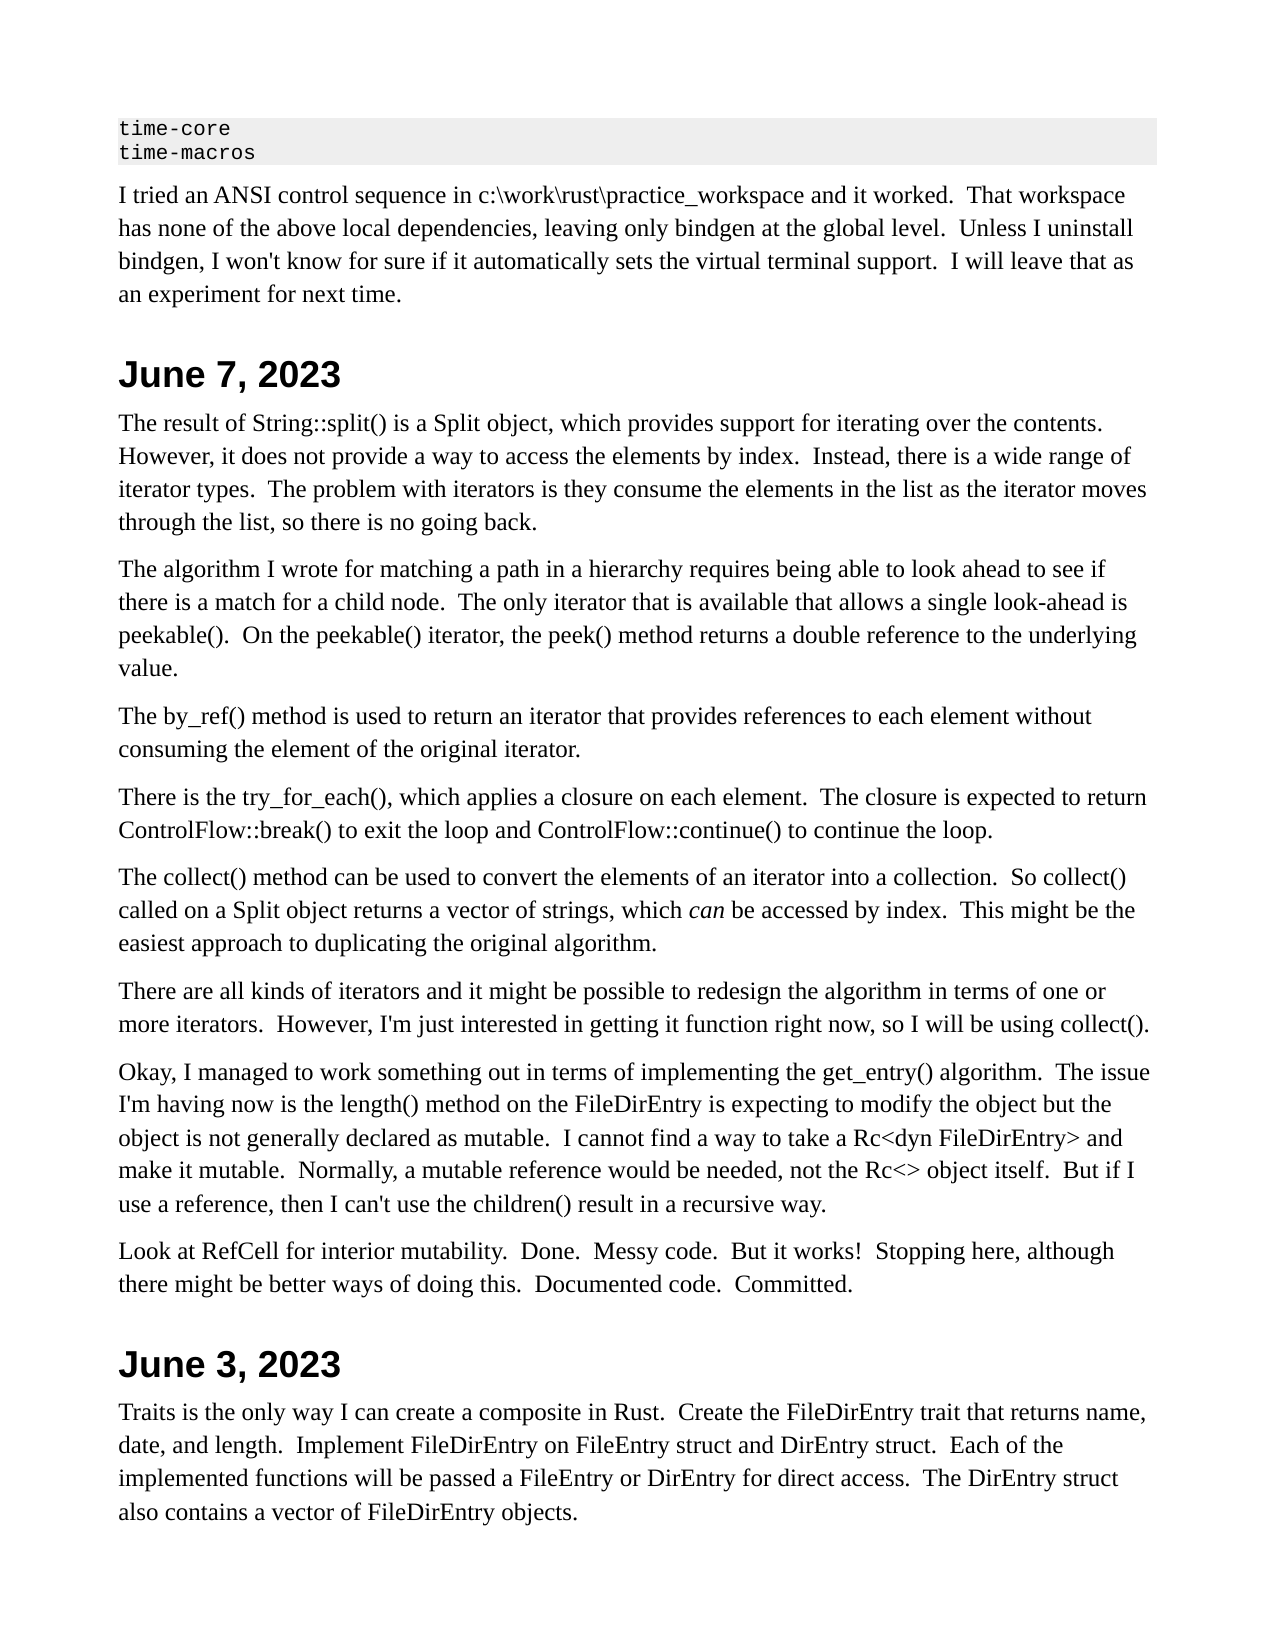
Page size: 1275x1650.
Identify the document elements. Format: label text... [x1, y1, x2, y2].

text There are all kinds of iterators and it might be possible to redesign the algorithm in terms of one or more iterators. However, I'm just interested in getting it function right now, so I will be using collect(). [118, 976, 1157, 1038]
text I tried an ANSI control sequence in c:\work\rust\practice_workspace and it worked. That workspace has none of the above local dependencies, leaving only bindgen at the global level. Unless I uninstall bindgen, I won't know for sure if it automatically sets the virtual terminal support. I will leave that as an experiment for next time. [118, 180, 1157, 308]
text The collect() method can be used to convert the elements of an iterator into a collection. So collect() called on a Split object returns a vector of strings, which can be accessed by index. This might be the easiest approach to duplicating the original algorithm. [118, 862, 1157, 957]
text The by_ref() method is used to return an iterator that provides references to each element without consuming the element of the original iterator. [118, 701, 1157, 763]
text time-core [118, 118, 1157, 142]
text There is the try_for_each(), which applies a closure on each element. The closure is expected to return ControlFlow::break() to exit the loop and ControlFlow::continue() to continue the loop. [118, 782, 1157, 843]
text The result of String::split() is a Split object, which provides support for iterating over the contents. However, it does not provide a way to access the elements by index. Instead, there is a wide range of iterator types. The problem with iterators is they consume the elements in the list as the iterator moves through the list, so there is no going back. [118, 408, 1157, 536]
text time-macros [118, 142, 1157, 165]
text Look at RefCell for interior mutability. Done. Messy code. But it works! Stopping here, although there might be better ways of doing this. Documented code. Committed. [118, 1236, 1157, 1298]
subtitle June 3, 2023 [118, 1342, 1157, 1385]
subtitle June 7, 2023 [118, 352, 1157, 395]
text Okay, I managed to work something out in terms of implementing the get_entry() algorithm. The issue I'm having now is the length() method on the FileDirEntry is expecting to modify the object but the object is not generally declared as mutable. I cannot find a way to take a Rc<dyn FileDirEntry> and make it mutable. Normally, a mutable reference would be needed, not the Rc<> object itself. But if I use a reference, then I can't use the children() result in a recursive way. [118, 1057, 1157, 1217]
text The algorithm I wrote for matching a path in a hierarchy requires being able to look ahead to see if there is a match for a child node. The only iterator that is available that allows a single look-ahead is peekable(). On the peekable() iterator, the peek() method returns a double reference to the underlying value. [118, 554, 1157, 682]
text Traits is the only way I can create a composite in Rust. Create the FileDirEntry trait that returns name, date, and length. Implement FileDirEntry on FileEntry struct and DirEntry struct. Each of the implemented functions will be passed a FileEntry or DirEntry for direct access. The DirEntry struct also contains a vector of FileDirEntry objects. [118, 1397, 1157, 1525]
